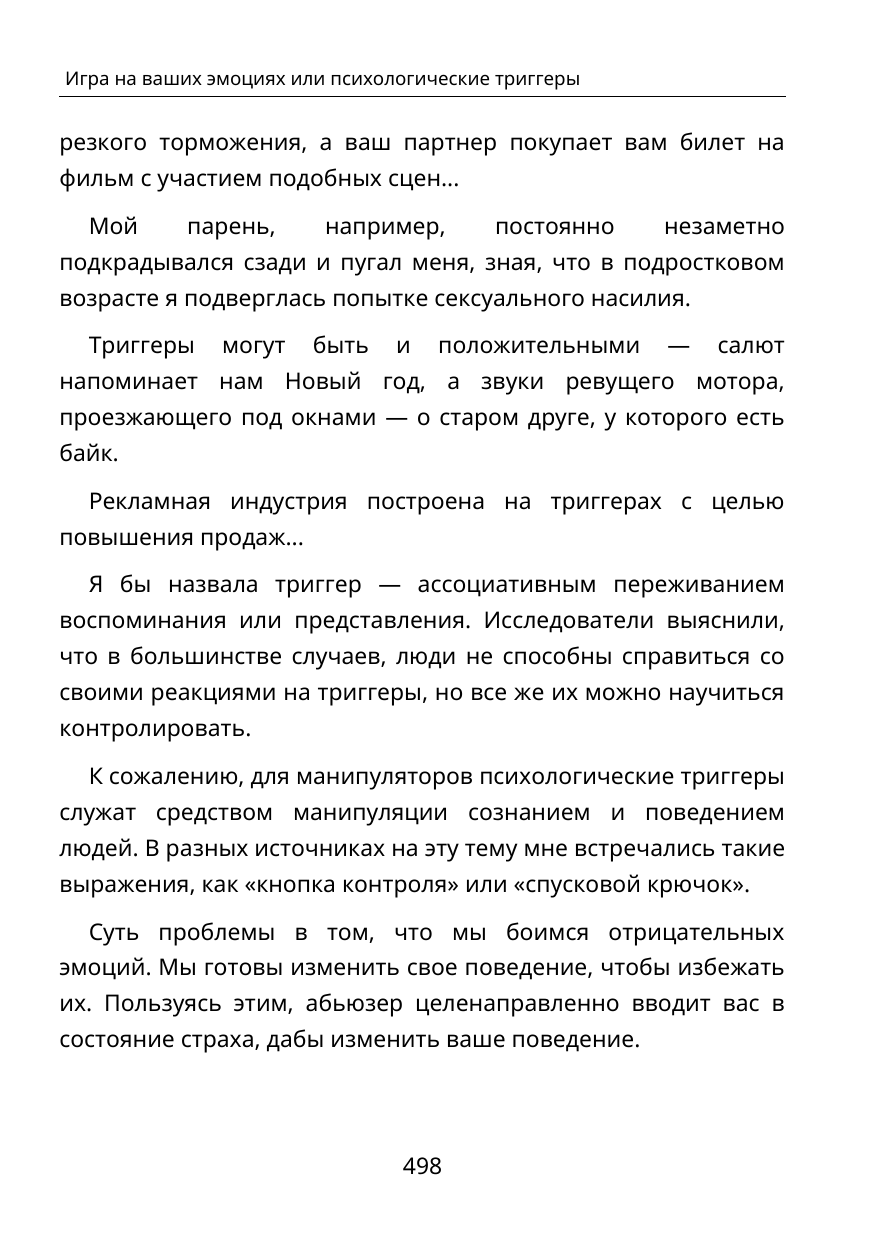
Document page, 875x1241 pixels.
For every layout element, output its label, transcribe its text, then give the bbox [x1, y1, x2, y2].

text Мой парень, например, постоянно незаметно подкрадывался сзади и пугал меня, зная, что в подростковом возрасте я подверглась попытке сексуального насилия. [59, 210, 786, 313]
text Рекламная индустрия построена на триггерах с целью повышения продаж... [59, 485, 786, 552]
text резкого торможения, а ваш партнер покупает вам билет на фильм с участием подобных сцен... [59, 126, 786, 193]
text Триггеры могут быть и положительными — салют напоминает нам Новый год, а звуки ревущего мотора, проезжающего под окнами — о старом друге, у которого есть байк. [59, 329, 786, 468]
text Суть проблемы в том, что мы боимся отрицательных эмоций. Мы готовы изменить свое поведение, чтобы избежать их. Пользуясь этим, абьюзер целенаправленно вводит вас в состояние страха, дабы изменить ваше поведение. [59, 915, 786, 1054]
text Я бы назвала триггер — ассоциативным переживанием воспоминания или представления. Исследователи выяснили, что в большинстве случаев, люди не способны справиться со своими реакциями на триггеры, но все же их можно научиться контролировать. [59, 568, 786, 743]
text К сожалению, для манипуляторов психологические триггеры служат средством манипуляции сознанием и поведением людей. В разных источниках на эту тему мне встречались такие выражения, как «кнопка контроля» или «спусковой крючок». [59, 760, 786, 899]
